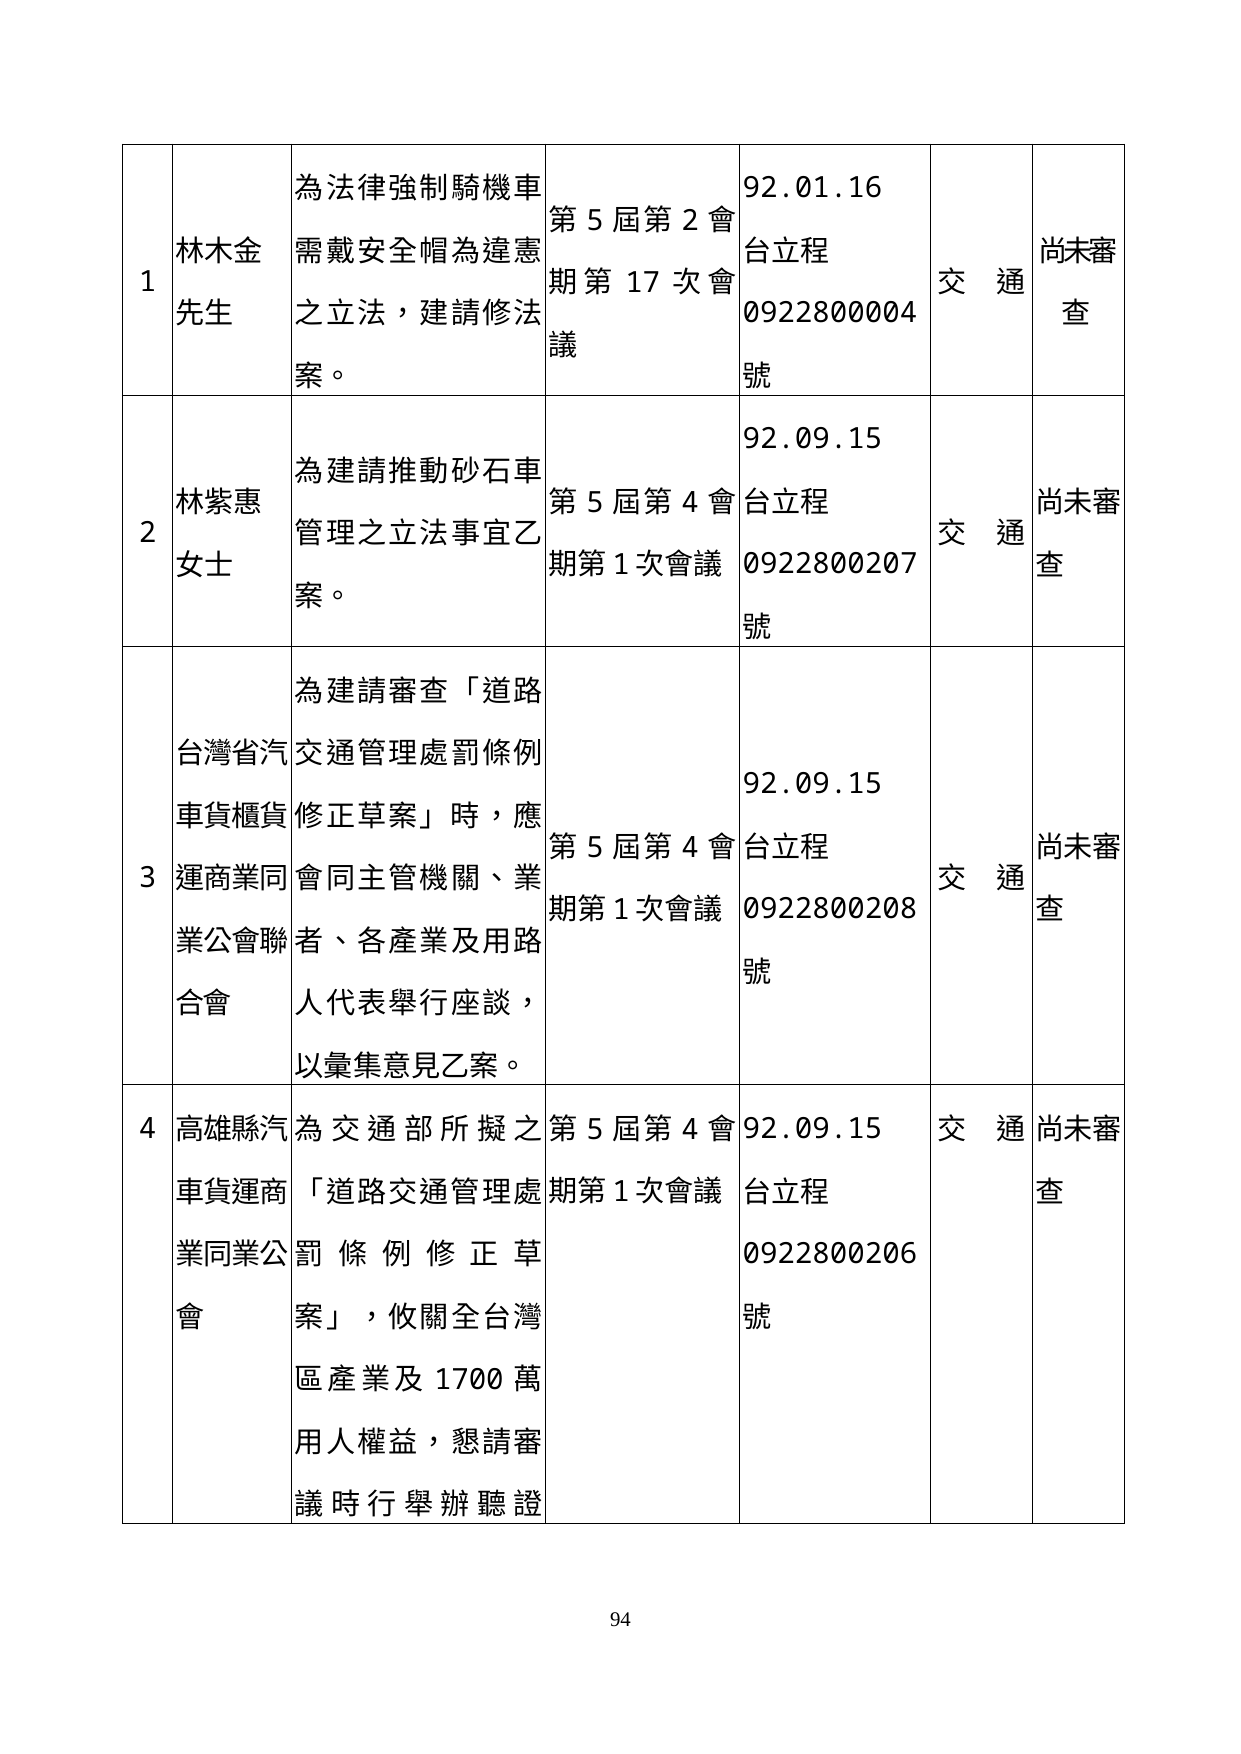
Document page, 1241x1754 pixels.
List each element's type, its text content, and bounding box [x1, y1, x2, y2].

table_cell 交 通 [931, 1085, 1032, 1523]
table_cell 尚未審查 [1033, 647, 1124, 1084]
table_cell 2 [123, 396, 172, 646]
table_cell 高雄縣汽車貨運商業同業公會 [173, 1085, 291, 1523]
table_cell 交 通 [931, 647, 1032, 1084]
table_cell 第5屆第4會期第1次會議 [546, 1085, 739, 1523]
table_cell 林紫惠 女士 [173, 396, 291, 646]
table_cell 第5屆第2會期第17次會議 [546, 145, 739, 394]
table_cell 台灣省汽車貨櫃貨運商業同業公會聯合會 [173, 647, 291, 1084]
table_cell 第5屆第4會期第1次會議 [546, 647, 739, 1084]
table_cell 3 [123, 647, 172, 1084]
table_cell 為交通部所擬之「道路交通管理處罰條例修正草案」，攸關全台灣區產業及1700萬用人權益，懇請審議時行舉辦聽證 [292, 1085, 545, 1523]
table_cell 尚未審查 [1033, 145, 1124, 394]
table_cell 為建請推動砂石車管理之立法事宜乙案。 [292, 396, 545, 646]
table_cell 4 [123, 1085, 172, 1523]
table_cell 92.09.15 台立程 0922800207號 [740, 396, 930, 646]
table_cell 為建請審查「道路交通管理處罰條例修正草案」時，應會同主管機關、業者、各產業及用路人代表舉行座談，以彙集意見乙案。 [292, 647, 545, 1084]
table_cell 尚未審查 [1033, 1085, 1124, 1523]
table_cell 為法律強制騎機車需戴安全帽為違憲之立法，建請修法案。 [292, 145, 545, 394]
table_cell 92.09.15 台立程 0922800208號 [740, 647, 930, 1084]
table_cell 92.01.16 台立程 0922800004號 [740, 145, 930, 394]
table_cell 尚未審查 [1033, 396, 1124, 646]
table_cell 交 通 [931, 396, 1032, 646]
table_cell 交 通 [931, 145, 1032, 394]
table_cell 林木金 先生 [173, 145, 291, 394]
table_cell 1 [123, 145, 172, 394]
table_cell 第5屆第4會期第1次會議 [546, 396, 739, 646]
table_cell 92.09.15 台立程 0922800206號 [740, 1085, 930, 1523]
